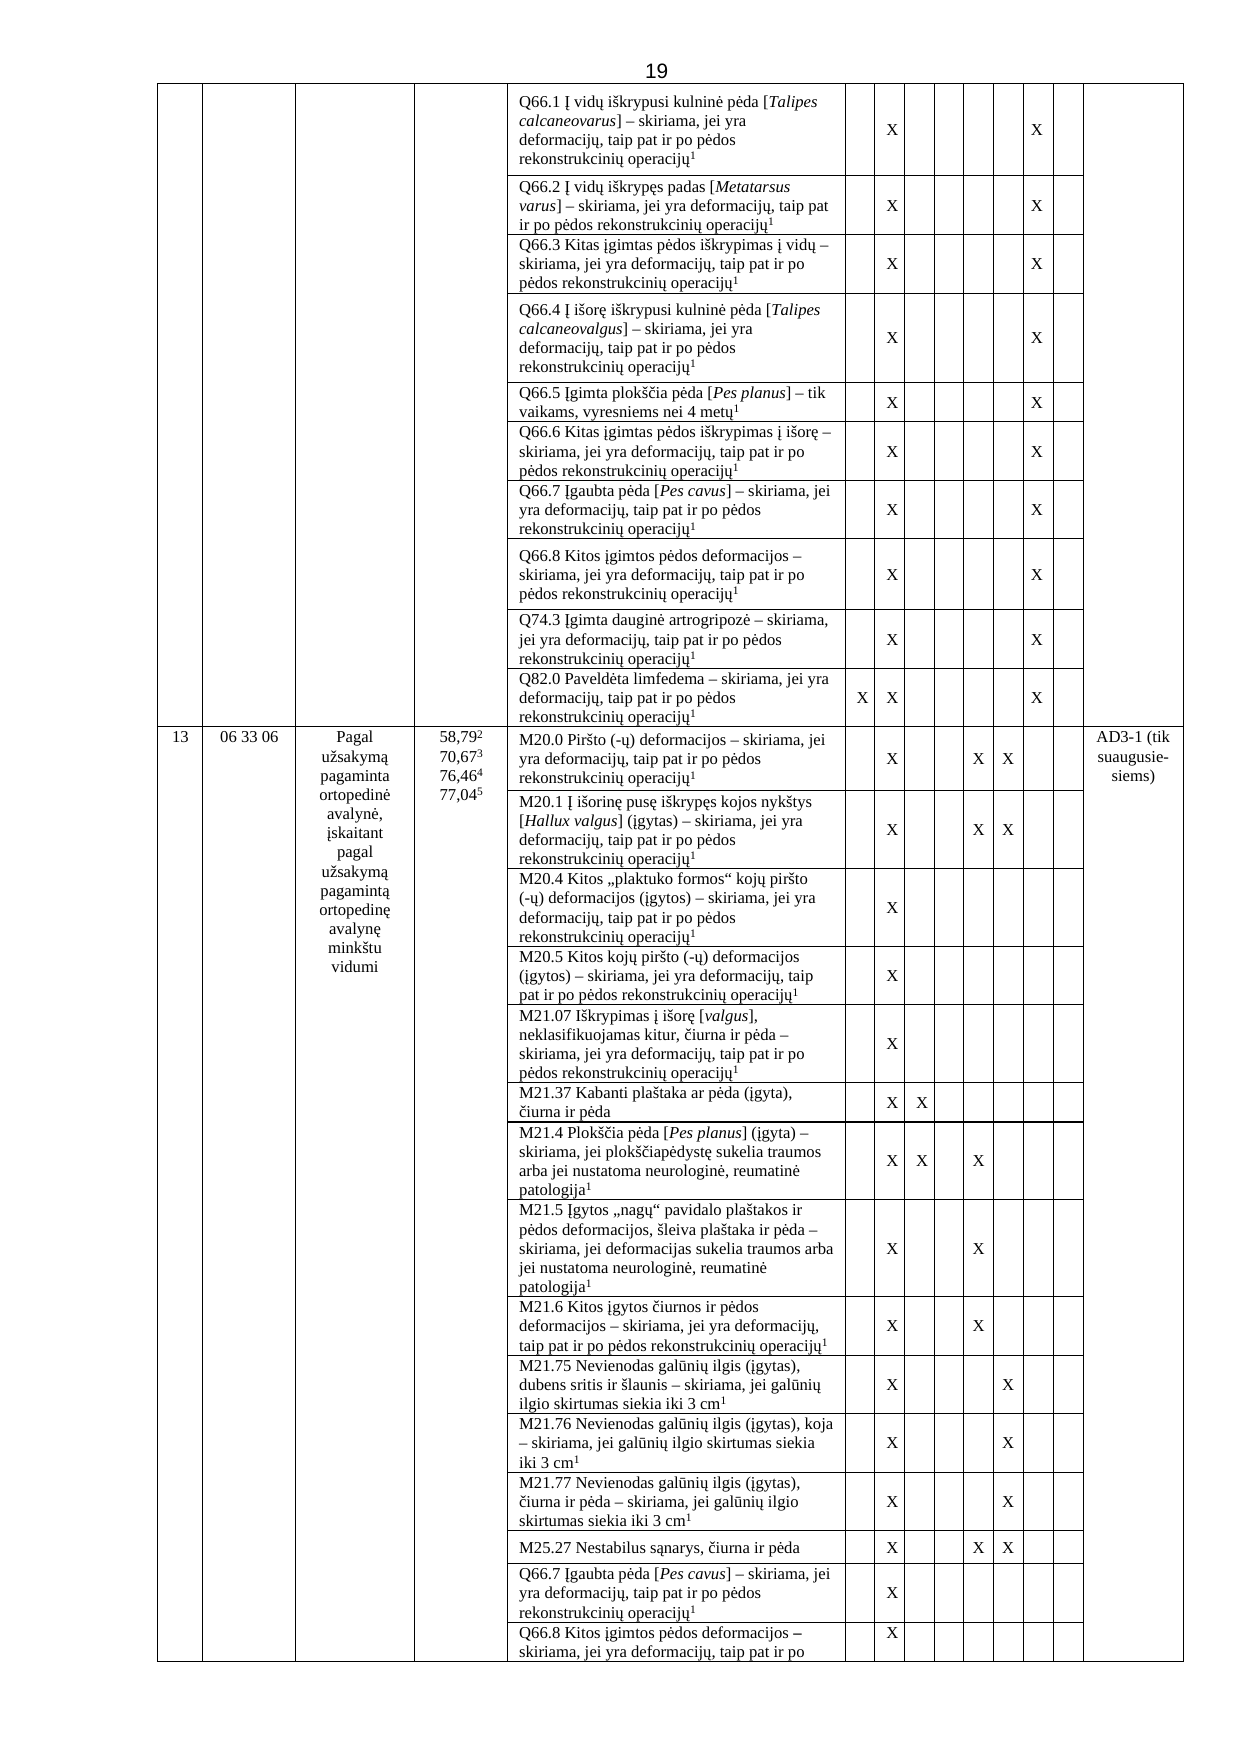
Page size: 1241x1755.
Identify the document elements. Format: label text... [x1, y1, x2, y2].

table_cell [846, 1297, 874, 1354]
table_cell [846, 235, 874, 292]
table_cell [935, 84, 963, 175]
table_cell M21.75 Nevienodas galūnių ilgis (įgytas), dubens sritis ir šlaunis – skiriama, jei galūnių ilgio skirtumas siekia iki 3 cm1 [508, 1356, 845, 1413]
table_cell [994, 84, 1023, 175]
table_cell [905, 947, 934, 1004]
table_cell [905, 294, 934, 382]
table_cell [905, 610, 934, 668]
table_cell Q66.8 Kitos įgimtos pėdos deformacijos – skiriama, jei yra deformacijų, taip pat ir po [508, 1623, 845, 1661]
table_cell [1054, 422, 1083, 480]
table_cell 13 [158, 727, 202, 1661]
table_cell [1054, 1083, 1083, 1121]
table_cell X [994, 1531, 1023, 1563]
table_cell [994, 610, 1023, 668]
table_cell X [875, 235, 904, 292]
table_cell [935, 1123, 963, 1199]
table_cell [905, 1200, 934, 1296]
table_cell [1054, 383, 1083, 421]
table_cell [964, 84, 993, 175]
table_cell [1054, 1123, 1083, 1199]
table_cell X [1024, 422, 1053, 480]
table_cell [1024, 1005, 1053, 1082]
table_cell [846, 1005, 874, 1082]
table_cell [905, 669, 934, 726]
table_cell [1084, 84, 1183, 726]
table_cell [935, 610, 963, 668]
table_cell [1054, 1200, 1083, 1296]
table_cell [1054, 481, 1083, 538]
table_cell M21.5 Įgytos „nagų“ pavidalo plaštakos ir pėdos deformacijos, šleiva plaštaka ir pėda – skiriama, jei deformacijas sukelia traumos arba jei nustatoma neurologinė, reumatinė patologija1 [508, 1200, 845, 1296]
table_cell [1054, 1414, 1083, 1472]
table_cell [994, 947, 1023, 1004]
table_cell [1054, 947, 1083, 1004]
table_cell X [875, 1414, 904, 1472]
table_cell [964, 1623, 993, 1661]
table_cell [905, 481, 934, 538]
table_cell X [1024, 669, 1053, 726]
table_cell M20.4 Kitos „plaktuko formos“ kojų piršto (-ų) deformacijos (įgytos) – skiriama, jei yra deformacijų, taip pat ir po pėdos rekonstrukcinių operacijų1 [508, 869, 845, 946]
table_cell [1054, 1473, 1083, 1530]
table_cell M21.76 Nevienodas galūnių ilgis (įgytas), koja – skiriama, jei galūnių ilgio skirtumas siekia iki 3 cm1 [508, 1414, 845, 1472]
table_cell Q66.5 Įgimta plokščia pėda [Pes planus] – tik vaikams, vyresniems nei 4 metų1 [508, 383, 845, 421]
table_cell [846, 1123, 874, 1199]
table_cell [846, 176, 874, 234]
table_cell [1024, 727, 1053, 790]
table_cell [994, 1623, 1023, 1661]
table_cell [846, 383, 874, 421]
table_cell X [875, 539, 904, 609]
table_cell [935, 422, 963, 480]
table_cell [935, 294, 963, 382]
table_cell [1024, 1564, 1053, 1622]
table_cell [846, 791, 874, 868]
table_cell [935, 669, 963, 726]
table_cell [964, 539, 993, 609]
table_cell [935, 791, 963, 868]
table_cell [1024, 1123, 1053, 1199]
table_cell [935, 947, 963, 1004]
table_cell X [1024, 84, 1053, 175]
table_cell [994, 869, 1023, 946]
table_cell X [875, 610, 904, 668]
table_cell [415, 84, 507, 726]
table_cell X [875, 791, 904, 868]
table_cell Q66.6 Kitas įgimtas pėdos iškrypimas į išorę – skiriama, jei yra deformacijų, taip pat ir po pėdos rekonstrukcinių operacijų1 [508, 422, 845, 480]
table_cell [1054, 1623, 1083, 1661]
table_cell M20.5 Kitos kojų piršto (-ų) deformacijos (įgytos) – skiriama, jei yra deformacijų, taip pat ir po pėdos rekonstrukcinių operacijų1 [508, 947, 845, 1004]
table_cell [935, 235, 963, 292]
table_cell [1054, 1356, 1083, 1413]
table_cell [846, 84, 874, 175]
table_cell [935, 383, 963, 421]
table_cell 58,792 70,673 76,464 77,045 [415, 727, 507, 1661]
table_cell [846, 947, 874, 1004]
table_cell Q66.7 Įgaubta pėda [Pes cavus] – skiriama, jei yra deformacijų, taip pat ir po pėdos rekonstrukcinių operacijų1 [508, 1564, 845, 1622]
table_cell [846, 610, 874, 668]
table_cell X [1024, 294, 1053, 382]
table_cell [935, 1531, 963, 1563]
table_cell [1054, 1297, 1083, 1354]
table_cell [846, 869, 874, 946]
table_cell Q66.2 Į vidų iškrypęs padas [Metatarsus varus] – skiriama, jei yra deformacijų, taip pat ir po pėdos rekonstrukcinių operacijų1 [508, 176, 845, 234]
table_cell X [964, 1123, 993, 1199]
table_cell X [905, 1123, 934, 1199]
table_cell X [994, 1414, 1023, 1472]
table_cell [905, 84, 934, 175]
table_cell [905, 1623, 934, 1661]
table_cell [935, 1356, 963, 1413]
table_cell [846, 1473, 874, 1530]
table_cell [935, 727, 963, 790]
table_cell [846, 1356, 874, 1413]
table_cell X [875, 1564, 904, 1622]
table_cell [905, 422, 934, 480]
table_cell X [964, 1297, 993, 1354]
table_cell X [875, 1083, 904, 1121]
table_cell X [875, 383, 904, 421]
table_cell [994, 294, 1023, 382]
table_cell [846, 1200, 874, 1296]
table_cell X [875, 1531, 904, 1563]
table_cell [1054, 669, 1083, 726]
table_cell X [846, 669, 874, 726]
table_cell M20.0 Piršto (-ų) deformacijos – skiriama, jei yra deformacijų, taip pat ir po pėdos rekonstrukcinių operacijų1 [508, 727, 845, 790]
table_cell [994, 422, 1023, 480]
table_cell [1024, 947, 1053, 1004]
table_cell [1054, 1531, 1083, 1563]
table_cell M20.1 Į išorinę pusę iškrypęs kojos nykštys [Hallux valgus] (įgytas) – skiriama, jei yra deformacijų, taip pat ir po pėdos rekonstrukcinių operacijų1 [508, 791, 845, 868]
table_cell [1054, 235, 1083, 292]
table_cell [964, 1564, 993, 1622]
table_cell [1054, 1564, 1083, 1622]
table_cell X [875, 727, 904, 790]
table_cell [846, 539, 874, 609]
table_cell [1054, 294, 1083, 382]
table_cell M21.6 Kitos įgytos čiurnos ir pėdos deformacijos – skiriama, jei yra deformacijų, taip pat ir po pėdos rekonstrukcinių operacijų1 [508, 1297, 845, 1354]
table_cell X [875, 84, 904, 175]
table_cell X [1024, 235, 1053, 292]
table_cell [935, 176, 963, 234]
table_cell [964, 481, 993, 538]
table_cell X [875, 947, 904, 1004]
table_cell X [1024, 539, 1053, 609]
table_cell [905, 235, 934, 292]
table_cell 06 33 06 [203, 727, 295, 1661]
table_cell X [875, 1356, 904, 1413]
table_cell [846, 1531, 874, 1563]
table_cell Q66.4 Į išorę iškrypusi kulninė pėda [Talipes calcaneovalgus] – skiriama, jei yra deformacijų, taip pat ir po pėdos rekonstrukcinių operacijų1 [508, 294, 845, 382]
table_cell [846, 422, 874, 480]
table_cell [935, 1297, 963, 1354]
table_cell M25.27 Nestabilus sąnarys, čiurna ir pėda [508, 1531, 845, 1563]
table_cell [905, 1473, 934, 1530]
table_cell [905, 1564, 934, 1622]
table_cell [1024, 791, 1053, 868]
table_cell [905, 383, 934, 421]
table_cell [905, 791, 934, 868]
table_cell [964, 235, 993, 292]
table_cell [905, 176, 934, 234]
table_cell [1024, 1414, 1053, 1472]
table_cell [1054, 869, 1083, 946]
table_cell X [875, 294, 904, 382]
table_cell [994, 1200, 1023, 1296]
table_cell [935, 1414, 963, 1472]
table_cell [1024, 1623, 1053, 1661]
table_cell X [875, 422, 904, 480]
table_cell X [875, 1473, 904, 1530]
table_cell [1054, 610, 1083, 668]
table_cell [994, 1123, 1023, 1199]
table_cell X [994, 1356, 1023, 1413]
table_cell [846, 727, 874, 790]
table_cell [203, 84, 295, 726]
table_cell [964, 1473, 993, 1530]
table_cell X [1024, 176, 1053, 234]
table_cell [964, 669, 993, 726]
table_cell [905, 1005, 934, 1082]
table_cell [964, 1083, 993, 1121]
table_cell [1054, 1005, 1083, 1082]
table_cell M21.37 Kabanti plaštaka ar pėda (įgyta), čiurna ir pėda [508, 1083, 845, 1121]
table_cell X [964, 727, 993, 790]
table_cell [1024, 1083, 1053, 1121]
table_cell [935, 1005, 963, 1082]
table_cell X [964, 1531, 993, 1563]
table_cell [905, 869, 934, 946]
table_cell [935, 481, 963, 538]
table_cell Q66.1 Į vidų iškrypusi kulninė pėda [Talipes calcaneovarus] – skiriama, jei yra deformacijų, taip pat ir po pėdos rekonstrukcinių operacijų1 [508, 84, 845, 175]
table_cell [905, 1414, 934, 1472]
table_cell [935, 1473, 963, 1530]
table_cell [935, 869, 963, 946]
table_cell [905, 1297, 934, 1354]
table_cell [905, 1356, 934, 1413]
table_cell M21.4 Plokščia pėda [Pes planus] (įgyta) – skiriama, jei plokščiapėdystę sukelia traumos arba jei nustatoma neurologinė, reumatinė patologija1 [508, 1123, 845, 1199]
table_cell X [1024, 481, 1053, 538]
table_cell [994, 1564, 1023, 1622]
table_cell X [994, 1473, 1023, 1530]
table_cell [964, 1414, 993, 1472]
table_cell [935, 1083, 963, 1121]
table_cell [964, 1005, 993, 1082]
table_cell X [875, 481, 904, 538]
table_cell Q82.0 Paveldėta limfedema – skiriama, jei yra deformacijų, taip pat ir po pėdos rekonstrukcinių operacijų1 [508, 669, 845, 726]
table_cell X [875, 1005, 904, 1082]
table_cell [846, 1564, 874, 1622]
table_cell [1054, 727, 1083, 790]
table_cell Pagal užsakymą pagaminta ortopedinė avalynė, įskaitant pagal užsakymą pagamintą ortopedinę avalynę minkštu vidumi [296, 727, 414, 1661]
table_cell [846, 481, 874, 538]
table_cell Q66.8 Kitos įgimtos pėdos deformacijos – skiriama, jei yra deformacijų, taip pat ir po pėdos rekonstrukcinių operacijų1 [508, 539, 845, 609]
table_cell M21.77 Nevienodas galūnių ilgis (įgytas), čiurna ir pėda – skiriama, jei galūnių ilgio skirtumas siekia iki 3 cm1 [508, 1473, 845, 1530]
table_cell [964, 610, 993, 668]
table_cell [994, 235, 1023, 292]
table_cell [935, 1200, 963, 1296]
table_cell [1024, 1200, 1053, 1296]
table_cell Q66.3 Kitas įgimtas pėdos iškrypimas į vidų – skiriama, jei yra deformacijų, taip pat ir po pėdos rekonstrukcinių operacijų1 [508, 235, 845, 292]
table_cell [935, 1623, 963, 1661]
table_cell Q74.3 Įgimta dauginė artrogripozė – skiriama, jei yra deformacijų, taip pat ir po pėdos rekonstrukcinių operacijų1 [508, 610, 845, 668]
table_cell [964, 176, 993, 234]
table_cell [1024, 1297, 1053, 1354]
table_cell [994, 1005, 1023, 1082]
table_cell [1024, 1356, 1053, 1413]
table_cell [994, 383, 1023, 421]
table_cell [846, 1623, 874, 1661]
table_cell [1024, 1473, 1053, 1530]
table_cell X [875, 1297, 904, 1354]
table_cell [905, 1531, 934, 1563]
table_cell [1054, 791, 1083, 868]
table_cell [846, 294, 874, 382]
table_cell [1054, 176, 1083, 234]
table_cell [994, 1083, 1023, 1121]
table_cell [296, 84, 414, 726]
table_cell [964, 1356, 993, 1413]
table_cell [964, 294, 993, 382]
table_cell [994, 1297, 1023, 1354]
table_cell [935, 1564, 963, 1622]
table_cell [964, 422, 993, 480]
table_cell [1054, 539, 1083, 609]
table_cell [846, 1414, 874, 1472]
table_cell [905, 539, 934, 609]
table_cell X [1024, 383, 1053, 421]
table_cell X [964, 1200, 993, 1296]
table_cell [1024, 869, 1053, 946]
table_cell M21.07 Iškrypimas į išorę [valgus], neklasifikuojamas kitur, čiurna ir pėda – skiriama, jei yra deformacijų, taip pat ir po pėdos rekonstrukcinių operacijų1 [508, 1005, 845, 1082]
table_cell [905, 727, 934, 790]
table_cell [964, 383, 993, 421]
table_cell [1054, 84, 1083, 175]
table_cell [994, 481, 1023, 538]
table_cell [158, 84, 202, 726]
table_cell X [875, 1623, 904, 1661]
table_cell X [875, 1200, 904, 1296]
table_cell [994, 176, 1023, 234]
table_cell X [875, 869, 904, 946]
table_cell X [1024, 610, 1053, 668]
table_cell [994, 669, 1023, 726]
table_cell AD3-1 (tik suaugusie-siems) [1084, 727, 1183, 1661]
table_cell X [994, 791, 1023, 868]
table_cell X [964, 791, 993, 868]
table_cell X [994, 727, 1023, 790]
table_cell [964, 869, 993, 946]
table_cell [964, 947, 993, 1004]
table_cell Q66.7 Įgaubta pėda [Pes cavus] – skiriama, jei yra deformacijų, taip pat ir po pėdos rekonstrukcinių operacijų1 [508, 481, 845, 538]
table_cell [1024, 1531, 1053, 1563]
table_cell X [875, 176, 904, 234]
table_cell [846, 1083, 874, 1121]
table_cell [994, 539, 1023, 609]
table_cell [935, 539, 963, 609]
table_cell X [905, 1083, 934, 1121]
table_cell X [875, 1123, 904, 1199]
table_cell X [875, 669, 904, 726]
